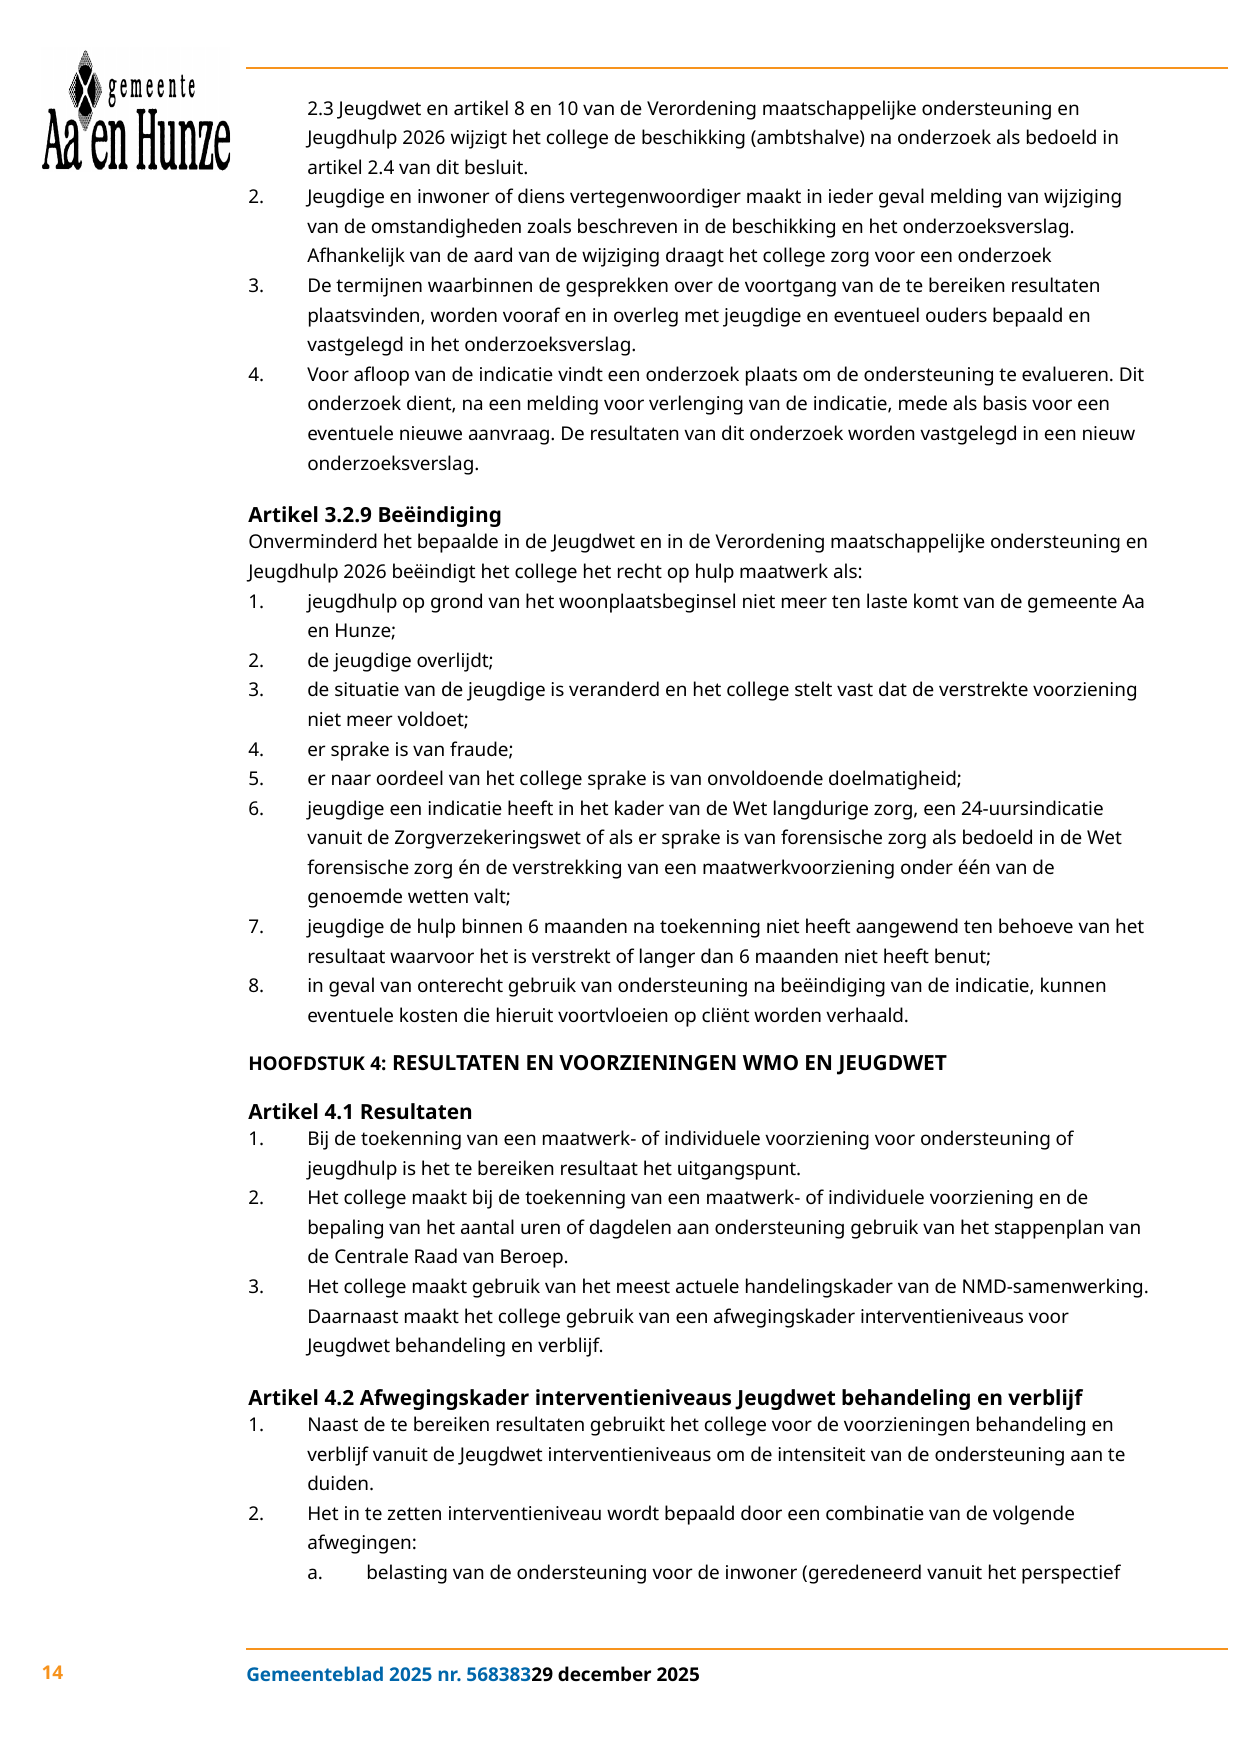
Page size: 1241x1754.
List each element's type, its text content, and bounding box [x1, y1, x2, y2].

list de jeugdige overlijdt; [248, 647, 1152, 673]
list de situatie van de jeugdige is veranderd en het college stelt vast dat de verstrekte voorziening niet meer voldoet; [248, 677, 1152, 732]
list 2.3 Jeugdwet en artikel 8 en 10 van de Verordening maatschappelijke ondersteuning en Jeugdhulp 2026 wijzigt het college de beschikking (ambtshalve) na onderzoek als bedoeld in artikel 2.4 van dit besluit. [248, 95, 1152, 180]
list jeugdige de hulp binnen 6 maanden na toekenning niet heeft aangewend ten behoeve van het resultaat waarvoor het is verstrekt of langer dan 6 maanden niet heeft benut; [248, 913, 1152, 968]
text Artikel 4.2 Afwegingskader interventieniveaus Jeugdwet behandeling en verblijf [248, 1383, 1152, 1411]
list De termijnen waarbinnen de gesprekken over de voortgang van de te bereiken resultaten plaatsvinden, worden vooraf en in overleg met jeugdige en eventueel ouders bepaald en vastgelegd in het onderzoeksverslag. [248, 272, 1152, 357]
list jeugdige een indicatie heeft in het kader van de Wet langdurige zorg, een 24-uursindicatie vanuit de Zorgverzekeringswet of als er sprake is van forensische zorg als bedoeld in de Wet forensische zorg én de verstrekking van een maatwerkvoorziening onder één van de genoemde wetten valt; [248, 795, 1152, 909]
text Artikel 3.2.9 Beëindiging [248, 500, 1152, 529]
list Jeugdige en inwoner of diens vertegenwoordiger maakt in ieder geval melding van wijziging van de omstandigheden zoals beschreven in de beschikking en het onderzoeksverslag. Afhankelijk van de aard van de wijziging draagt het college zorg voor een onderzoek [248, 183, 1152, 268]
text HOOFDSTUK 4: RESULTATEN EN VOORZIENINGEN WMO EN JEUGDWET [248, 1048, 1152, 1076]
text Artikel 4.1 Resultaten [248, 1097, 1152, 1125]
list er sprake is van fraude; [248, 736, 1152, 761]
list Naast de te bereiken resultaten gebruikt het college voor de voorzieningen behandeling en verblijf vanuit de Jeugdwet interventieniveaus om de intensiteit van de ondersteuning aan te duiden. [248, 1411, 1152, 1496]
list jeugdhulp op grond van het woonplaatsbeginsel niet meer ten laste komt van de gemeente Aa en Hunze; [248, 588, 1152, 643]
text Onverminderd het bepaalde in de Jeugdwet en in de Verordening maatschappelijke ondersteuning en Jeugdhulp 2026 beëindigt het college het recht op hulp maatwerk als: [248, 529, 1152, 584]
picture [41, 47, 231, 172]
list er naar oordeel van het college sprake is van onvoldoende doelmatigheid; [248, 765, 1152, 791]
list in geval van onterecht gebruik van ondersteuning na beëindiging van de indicatie, kunnen eventuele kosten die hieruit voortvloeien op cliënt worden verhaald. [248, 972, 1152, 1028]
list Het college maakt gebruik van het meest actuele handelingskader van de NMD-samenwerking. Daarnaast maakt het college gebruik van een afwegingskader interventieniveaus voor Jeugdwet behandeling en verblijf. [248, 1273, 1152, 1358]
list Het in te zetten interventieniveau wordt bepaald door een combinatie van de volgende afwegingen: [248, 1500, 1152, 1555]
list belasting van de ondersteuning voor de inwoner (geredeneerd vanuit het perspectief [307, 1559, 1152, 1585]
list Bij de toekenning van een maatwerk- of individuele voorziening voor ondersteuning of jeugdhulp is het te bereiken resultaat het uitgangspunt. [248, 1125, 1152, 1181]
list Voor afloop van de indicatie vindt een onderzoek plaats om de ondersteuning te evalueren. Dit onderzoek dient, na een melding voor verlenging van de indicatie, mede als basis voor een eventuele nieuwe aanvraag. De resultaten van dit onderzoek worden vastgelegd in een nieuw onderzoeksverslag. [248, 361, 1152, 476]
list Het college maakt bij de toekenning van een maatwerk- of individuele voorziening en de bepaling van het aantal uren of dagdelen aan ondersteuning gebruik van het stappenplan van de Centrale Raad van Beroep. [248, 1184, 1152, 1269]
